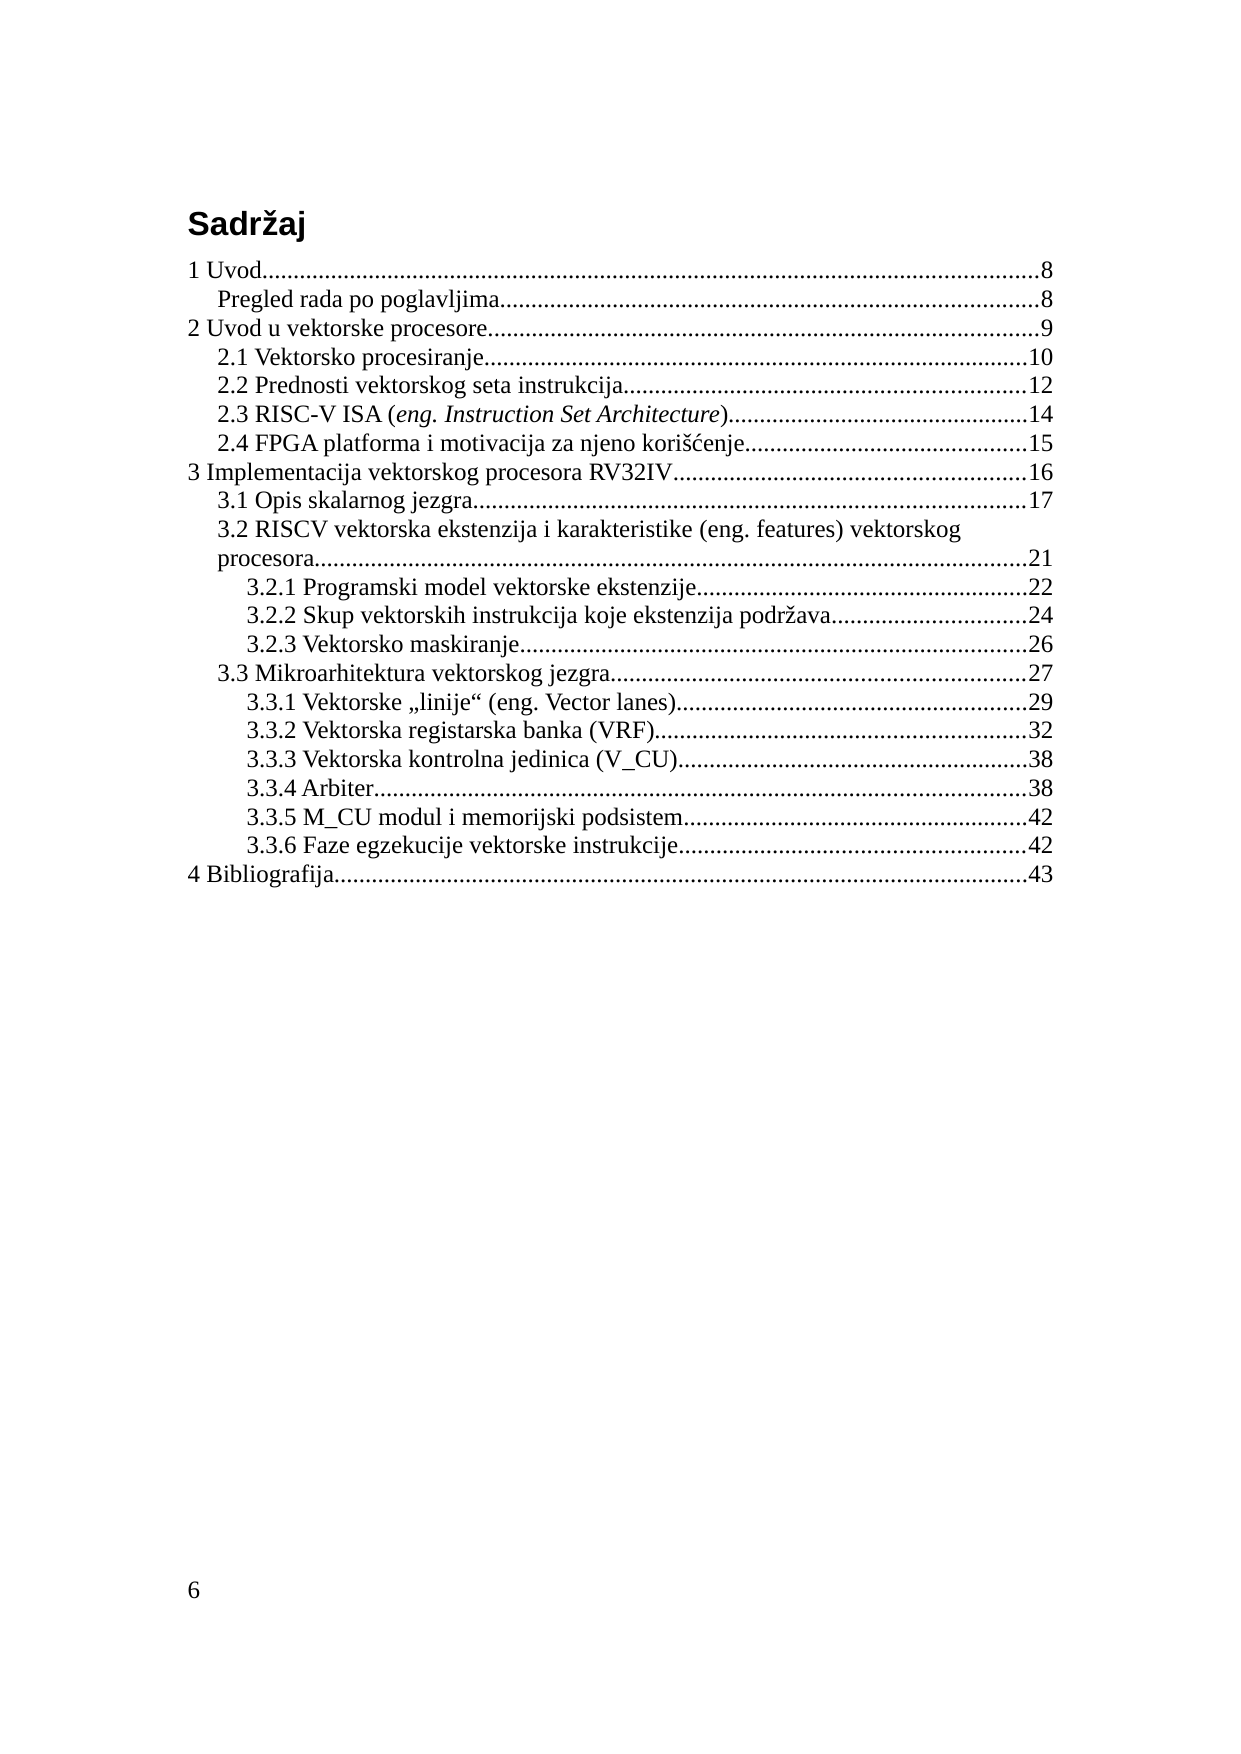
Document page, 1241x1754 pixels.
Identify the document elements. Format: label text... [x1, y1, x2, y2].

text 1 Uvod 8 [187, 255, 1053, 284]
text 3.1 Opis skalarnog jezgra 17 [217, 485, 1053, 514]
text 3.2 RISCV vektorska ekstenzija i karakteristike (eng. features) vektorskog procesora 21 [217, 514, 1053, 572]
subtitle Sadržaj [187, 204, 1053, 243]
text 3.3.3 Vektorska kontrolna jedinica (V_CU) 38 [246, 744, 1053, 773]
text 2 Uvod u vektorske procesore. 9 [187, 313, 1053, 342]
text 3.3.5 M_CU modul i memorijski podsistem 42 [246, 802, 1053, 830]
text 3.3.4 Arbiter 38 [246, 773, 1053, 802]
text 3.2.1 Programski model vektorske ekstenzije 22 [246, 572, 1053, 600]
text 2.4 FPGA platforma i motivacija za njeno korišćenje 15 [217, 428, 1053, 457]
text 3.3.1 Vektorske „linije“ (eng. Vector lanes) 29 [246, 687, 1053, 715]
text 3.3.2 Vektorska registarska banka (VRF) 32 [246, 715, 1053, 744]
text 3 Implementacija vektorskog procesora RV32IV 16 [187, 457, 1053, 485]
text 3.3.6 Faze egzekucije vektorske instrukcije 42 [246, 830, 1053, 859]
text 3.2.2 Skup vektorskih instrukcija koje ekstenzija podržava 24 [246, 600, 1053, 629]
text 3.2.3 Vektorsko maskiranje 26 [246, 629, 1053, 658]
text 2.3 RISC-V ISA (eng. Instruction Set Architecture) 14 [217, 399, 1053, 428]
text 3.3 Mikroarhitektura vektorskog jezgra 27 [217, 658, 1053, 687]
text 4 Bibliografija 43 [187, 859, 1053, 888]
text 2.2 Prednosti vektorskog seta instrukcija 12 [217, 370, 1053, 399]
text 2.1 Vektorsko procesiranje 10 [217, 342, 1053, 370]
text Pregled rada po poglavljima 8 [217, 284, 1053, 313]
